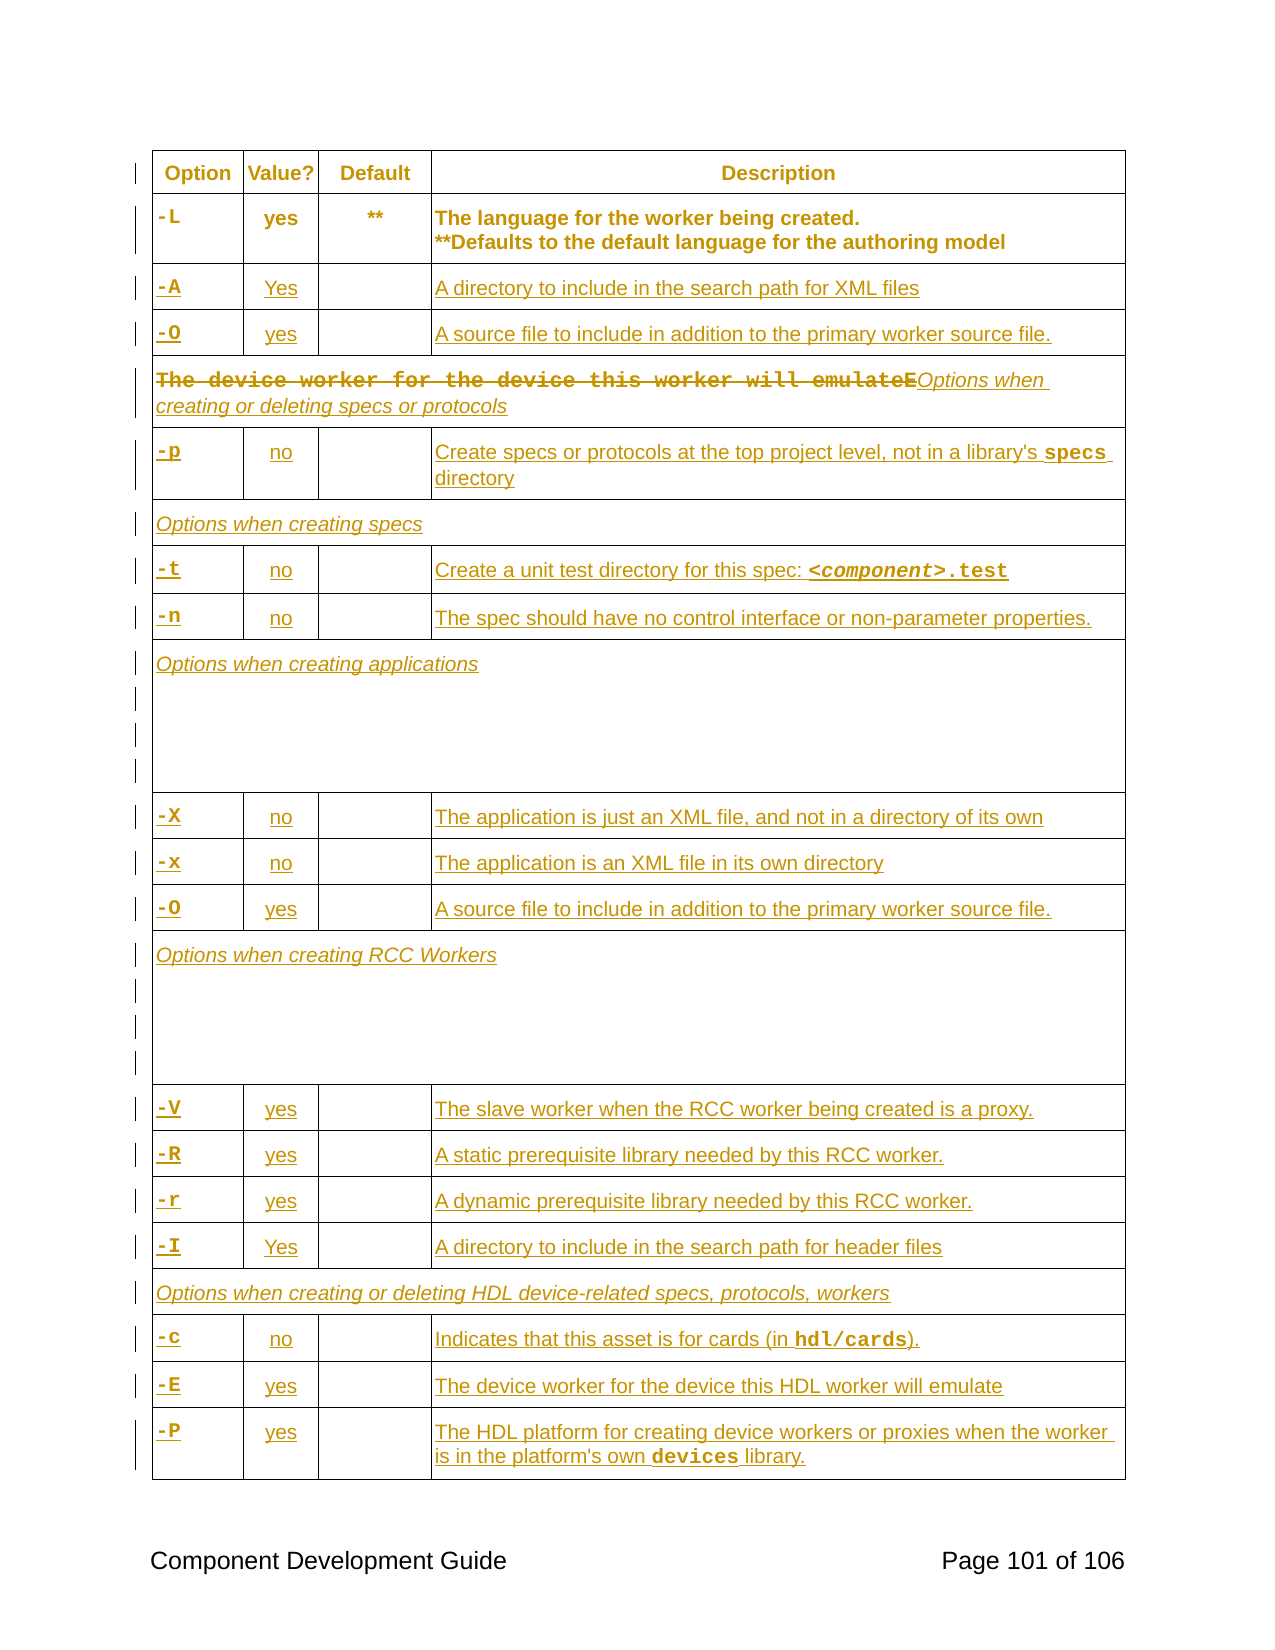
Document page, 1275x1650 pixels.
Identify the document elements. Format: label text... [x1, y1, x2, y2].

table_header Option [153, 151, 243, 193]
table_cell Yes [244, 264, 318, 309]
table_cell [319, 1408, 431, 1479]
table_cell [319, 1177, 431, 1222]
table_cell -E [153, 1362, 243, 1407]
table_cell [319, 839, 431, 884]
table_cell -x [153, 839, 243, 884]
table_cell -O [153, 310, 243, 355]
table_cell [319, 1223, 431, 1267]
table_cell The slave worker when the RCC worker being created is a proxy. [432, 1085, 1125, 1130]
table_cell [319, 594, 431, 638]
table_cell The application is an XML file in its own directory [432, 839, 1125, 884]
table_cell yes [244, 1408, 318, 1479]
table_cell ** [319, 194, 431, 263]
table_cell yes [244, 1085, 318, 1130]
table_cell -r [153, 1177, 243, 1222]
table_cell A source file to include in addition to the primary worker source file. [432, 310, 1125, 355]
table_cell Options when creating specs [153, 500, 1125, 545]
table_header Description [432, 151, 1125, 193]
table_cell Options when creating or deleting specs or protocols [153, 356, 1125, 427]
table_cell yes [244, 1362, 318, 1407]
table_header Value? [244, 151, 318, 193]
table_cell -A [153, 264, 243, 309]
table_cell Options when creating RCC Workers [153, 931, 1125, 1084]
table_cell A directory to include in the search path for header files [432, 1223, 1125, 1267]
table_cell yes [244, 194, 318, 263]
table_cell [319, 793, 431, 838]
table_cell Options when creating or deleting HDL device-related specs, protocols, workers [153, 1269, 1125, 1313]
table_cell [319, 1085, 431, 1130]
table_cell yes [244, 1131, 318, 1176]
table_cell no [244, 793, 318, 838]
table_cell Create specs or protocols at the top project level, not in a library's specs directory [432, 428, 1125, 499]
table_cell [319, 546, 431, 592]
table_cell -t [153, 546, 243, 592]
table_cell -P [153, 1408, 243, 1479]
table_header Default [319, 151, 431, 193]
table_cell [319, 885, 431, 930]
table_cell yes [244, 885, 318, 930]
table_cell -O [153, 885, 243, 930]
table_cell A static prerequisite library needed by this RCC worker. [432, 1131, 1125, 1176]
table_cell -L [153, 194, 243, 263]
table_cell yes [244, 310, 318, 355]
table_cell The language for the worker being created. **Defaults to the default language for the authoring model [432, 194, 1125, 263]
table_cell [319, 264, 431, 309]
table_cell [319, 1315, 431, 1361]
table_cell Options when creating applications [153, 640, 1125, 792]
table_cell The application is just an XML file, and not in a directory of its own [432, 793, 1125, 838]
table_cell -X [153, 793, 243, 838]
table_cell -V [153, 1085, 243, 1130]
table_cell yes [244, 1177, 318, 1222]
table_cell -R [153, 1131, 243, 1176]
table_cell -n [153, 594, 243, 638]
table_cell [319, 1131, 431, 1176]
table_cell A dynamic prerequisite library needed by this RCC worker. [432, 1177, 1125, 1222]
table_cell [319, 1362, 431, 1407]
table_cell -I [153, 1223, 243, 1267]
table_cell [319, 310, 431, 355]
table_cell -p [153, 428, 243, 499]
table_cell -c [153, 1315, 243, 1361]
table_cell Indicates that this asset is for cards (in hdl/cards). [432, 1315, 1125, 1361]
table_cell The spec should have no control interface or non-parameter properties. [432, 594, 1125, 638]
table_cell A directory to include in the search path for XML files [432, 264, 1125, 309]
table_cell The HDL platform for creating device workers or proxies when the worker is in the platform's own devices library. [432, 1408, 1125, 1479]
table_cell no [244, 428, 318, 499]
table_cell [319, 428, 431, 499]
table_cell no [244, 594, 318, 638]
table_cell no [244, 839, 318, 884]
table_cell no [244, 1315, 318, 1361]
table_cell Yes [244, 1223, 318, 1267]
table_cell The device worker for the device this HDL worker will emulate [432, 1362, 1125, 1407]
table_cell A source file to include in addition to the primary worker source file. [432, 885, 1125, 930]
table_cell Create a unit test directory for this spec: <component>.test [432, 546, 1125, 592]
table_cell no [244, 546, 318, 592]
